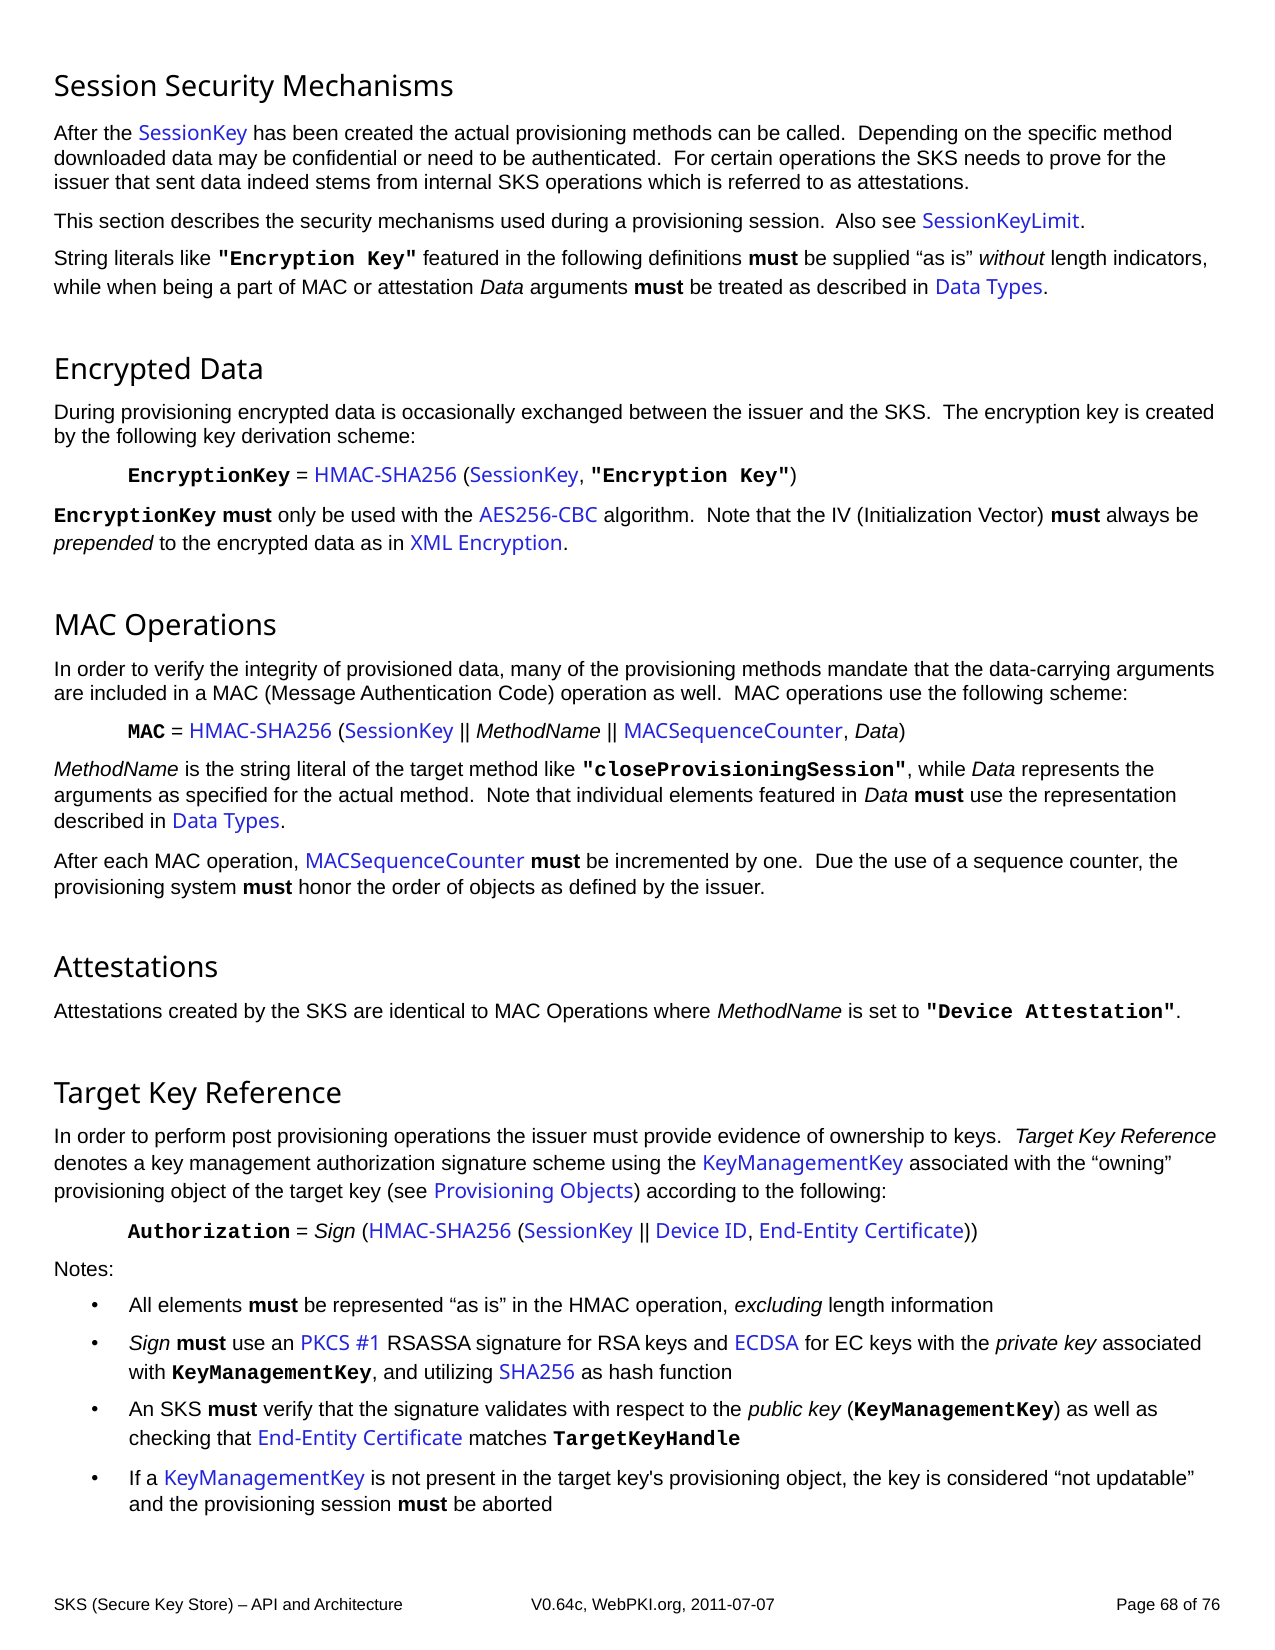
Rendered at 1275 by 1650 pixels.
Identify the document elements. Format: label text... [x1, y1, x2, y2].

text This section describes the security mechanisms used during a provisioning session. Also see SessionKeyLimit. [54, 206, 1221, 234]
text Authorization = Sign (HMAC-SHA256 (SessionKey || Device ID, End-Entity Certificate)) [54, 1217, 1221, 1245]
list An SKS must verify that the signature validates with respect to the public key (KeyManagementKey) as well as checking that End-Entity Certificate matches TargetKeyHandle [91, 1397, 1221, 1452]
text String literals like "Encryption Key" featured in the following definitions must be supplied “as is” without length indicators, while when being a part of MAC or attestation Data arguments must be treated as described in Data Types. [54, 246, 1221, 300]
list If a KeyManagementKey is not present in the target key's provisioning object, the key is considered “not updatable” and the provisioning session must be aborted [91, 1463, 1221, 1516]
text EncryptionKey must only be used with the AES256-CBC algorithm. Note that the IV (Initialization Vector) must always be prepended to the encrypted data as in XML Encryption. [54, 500, 1221, 557]
text MAC = HMAC-SHA256 (SessionKey || MethodName || MACSequenceCounter, Data) [54, 716, 1221, 745]
list All elements must be represented “as is” in the HMAC operation, excluding length information [91, 1293, 1221, 1317]
subtitle Target Key Reference [54, 1072, 1221, 1112]
subtitle Attestations [54, 946, 1221, 986]
text In order to verify the integrity of provisioned data, many of the provisioning methods mandate that the data-carrying arguments are included in a MAC (Message Authentication Code) operation as well. MAC operations use the following scheme: [54, 657, 1221, 704]
text MethodName is the string literal of the target method like "closeProvisioningSession", while Data represents the arguments as specified for the actual method. Note that individual elements featured in Data must use the representation described in Data Types. [54, 757, 1221, 835]
subtitle Encrypted Data [54, 348, 1221, 388]
text During provisioning encrypted data is occasionally exchanged between the issuer and the SKS. The encryption key is created by the following key derivation scheme: [54, 400, 1221, 448]
text Notes: [54, 1257, 1221, 1281]
subtitle Session Security Mechanisms [54, 66, 1221, 105]
text Attestations created by the SKS are identical to MAC Operations where MethodName is set to "Device Attestation". [54, 998, 1221, 1024]
text After the SessionKey has been created the actual provisioning methods can be called. Depending on the specific method downloaded data may be confidential or need to be authenticated. For certain operations the SKS needs to prove for the issuer that sent data indeed stems from internal SKS operations which is referred to as attestations. [54, 118, 1221, 194]
text In order to perform post provisioning operations the issuer must provide evidence of ownership to keys. Target Key Reference denotes a key management authorization signature scheme using the KeyManagementKey associated with the “owning” provisioning object of the target key (see Provisioning Objects) according to the following: [54, 1124, 1221, 1205]
list Sign must use an PKCS #1 RSASSA signature for RSA keys and ECDSA for EC keys with the private key associated with KeyManagementKey, and utilizing SHA256 as hash function [91, 1328, 1221, 1385]
subtitle MAC Operations [54, 604, 1221, 644]
text EncryptionKey = HMAC-SHA256 (SessionKey, "Encryption Key") [54, 460, 1221, 488]
text After each MAC operation, MACSequenceCounter must be incremented by one. Due the use of a sequence counter, the provisioning system must honor the order of objects as defined by the issuer. [54, 847, 1221, 899]
